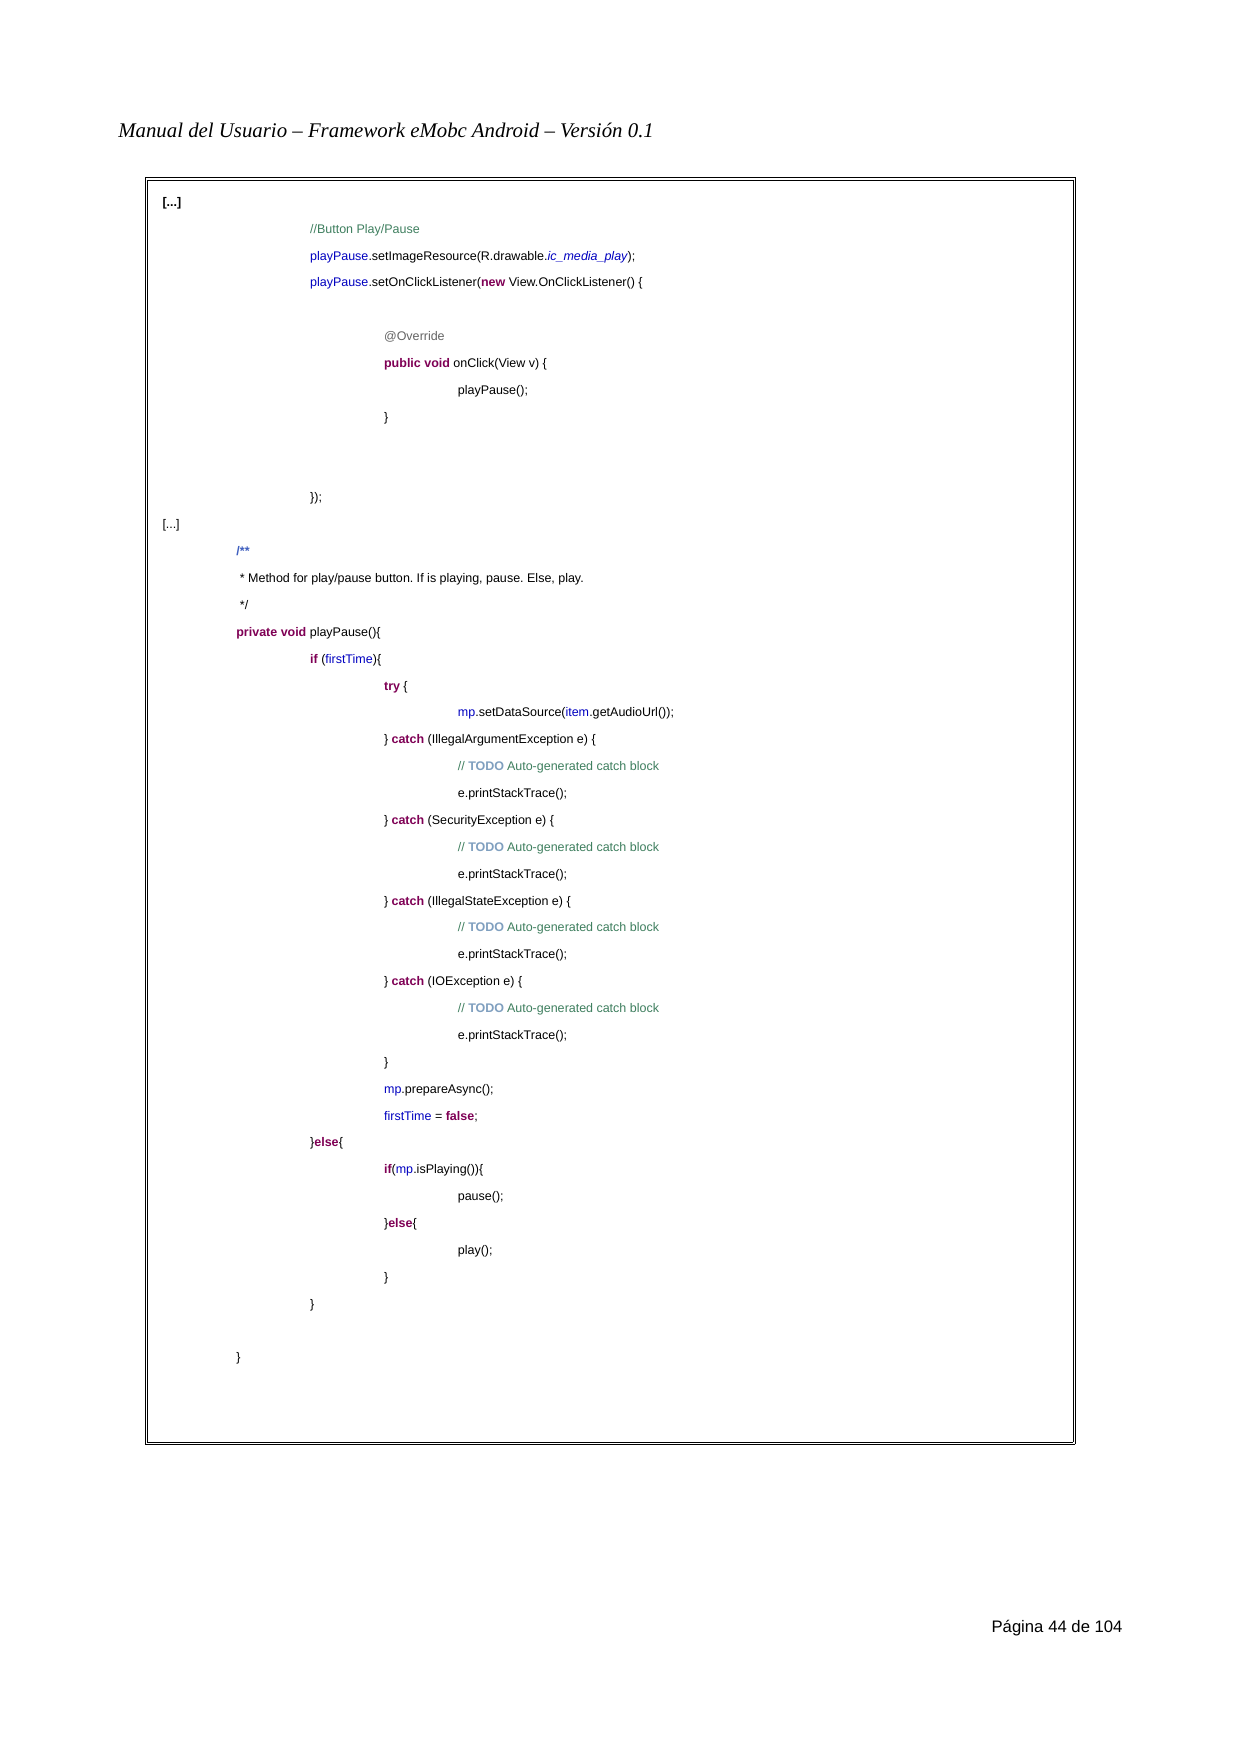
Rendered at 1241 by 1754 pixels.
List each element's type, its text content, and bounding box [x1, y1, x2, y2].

text }else{ [162, 1135, 1058, 1149]
text if(mp.isPlaying()){ [162, 1162, 1058, 1176]
text try { [162, 678, 1058, 693]
text firstTime = false; [162, 1108, 1058, 1123]
text playPause.setImageResource(R.drawable.ic_media_play); [162, 248, 1058, 263]
text play(); [162, 1243, 1058, 1257]
text } catch (SecurityException e) { [162, 813, 1058, 827]
text [...] [162, 517, 1058, 531]
text e.printStackTrace(); [162, 947, 1058, 961]
text } [162, 1269, 1058, 1284]
text } catch (IllegalStateException e) { [162, 893, 1058, 908]
text pause(); [162, 1189, 1058, 1203]
text //Button Play/Pause [162, 221, 1058, 236]
text e.printStackTrace(); [162, 1028, 1058, 1042]
text } [162, 1296, 1058, 1311]
text private void playPause(){ [162, 624, 1058, 639]
text // TODO Auto-generated catch block [162, 1001, 1058, 1015]
text e.printStackTrace(); [162, 866, 1058, 881]
text if (firstTime){ [162, 651, 1058, 666]
text mp.prepareAsync(); [162, 1081, 1058, 1096]
text mp.setDataSource(item.getAudioUrl()); [162, 705, 1058, 719]
text */ [162, 598, 1058, 612]
text }else{ [162, 1216, 1058, 1230]
text } [162, 1350, 1058, 1364]
text // TODO Auto-generated catch block [162, 920, 1058, 934]
text @Override [162, 329, 1058, 343]
text e.printStackTrace(); [162, 786, 1058, 800]
text public void onClick(View v) { [162, 356, 1058, 370]
text /** [162, 544, 1058, 558]
text * Method for play/pause button. If is playing, pause. Else, play. [162, 571, 1058, 585]
text // TODO Auto-generated catch block [162, 759, 1058, 773]
text } catch (IOException e) { [162, 974, 1058, 988]
text } [162, 409, 1058, 424]
text } catch (IllegalArgumentException e) { [162, 732, 1058, 746]
text playPause(); [162, 383, 1058, 397]
text }); [162, 490, 1058, 504]
text } [162, 1054, 1058, 1069]
text // TODO Auto-generated catch block [162, 839, 1058, 854]
text [...] [162, 194, 1058, 209]
text playPause.setOnClickListener(new View.OnClickListener() { [162, 275, 1058, 289]
